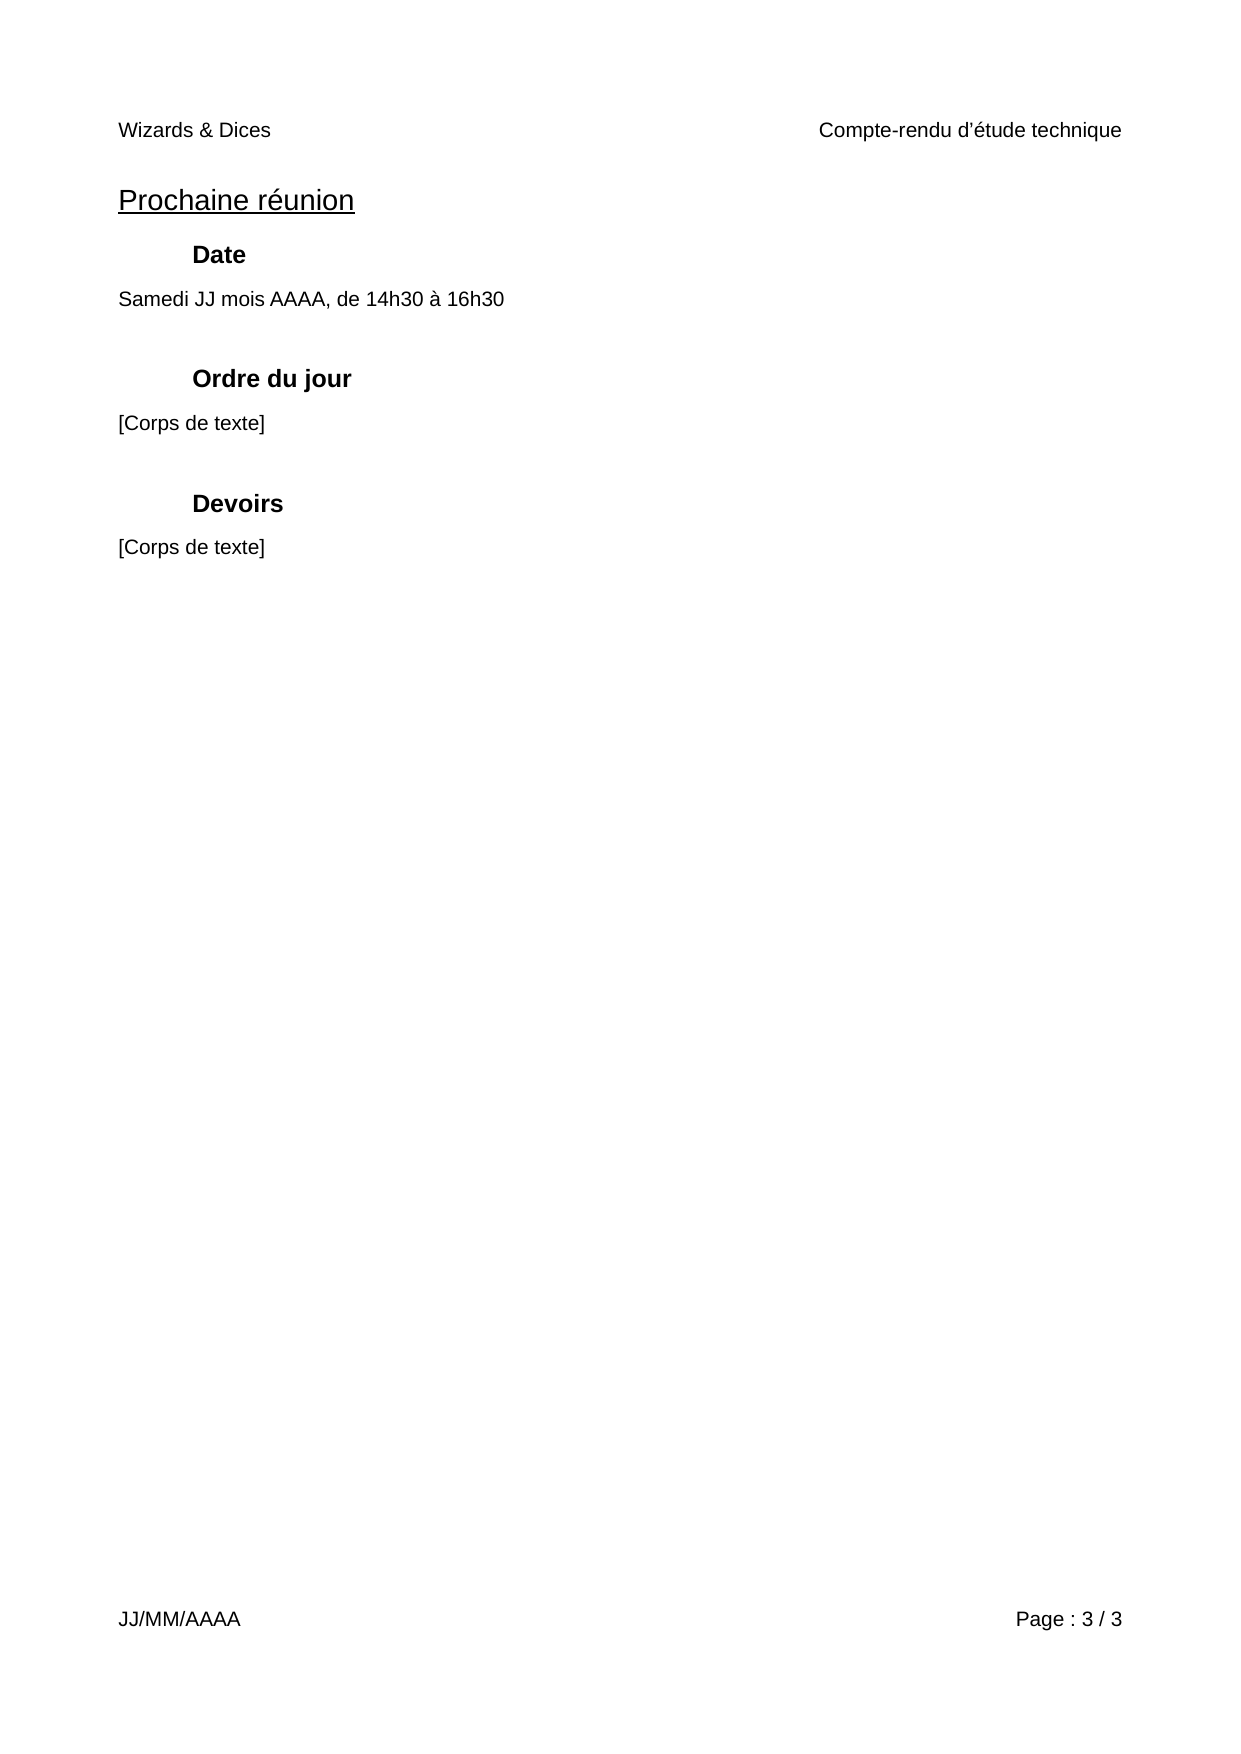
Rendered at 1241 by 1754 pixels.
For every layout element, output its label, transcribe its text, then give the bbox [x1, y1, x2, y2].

subtitle Devoirs [192, 489, 1122, 517]
text [Corps de texte] [118, 411, 1122, 435]
subtitle Prochaine réunion [118, 183, 1122, 217]
subtitle Ordre du jour [192, 364, 1122, 393]
text [Corps de texte] [118, 535, 1122, 559]
subtitle Date [192, 240, 1122, 269]
text Samedi JJ mois AAAA, de 14h30 à 16h30 [118, 287, 1122, 311]
